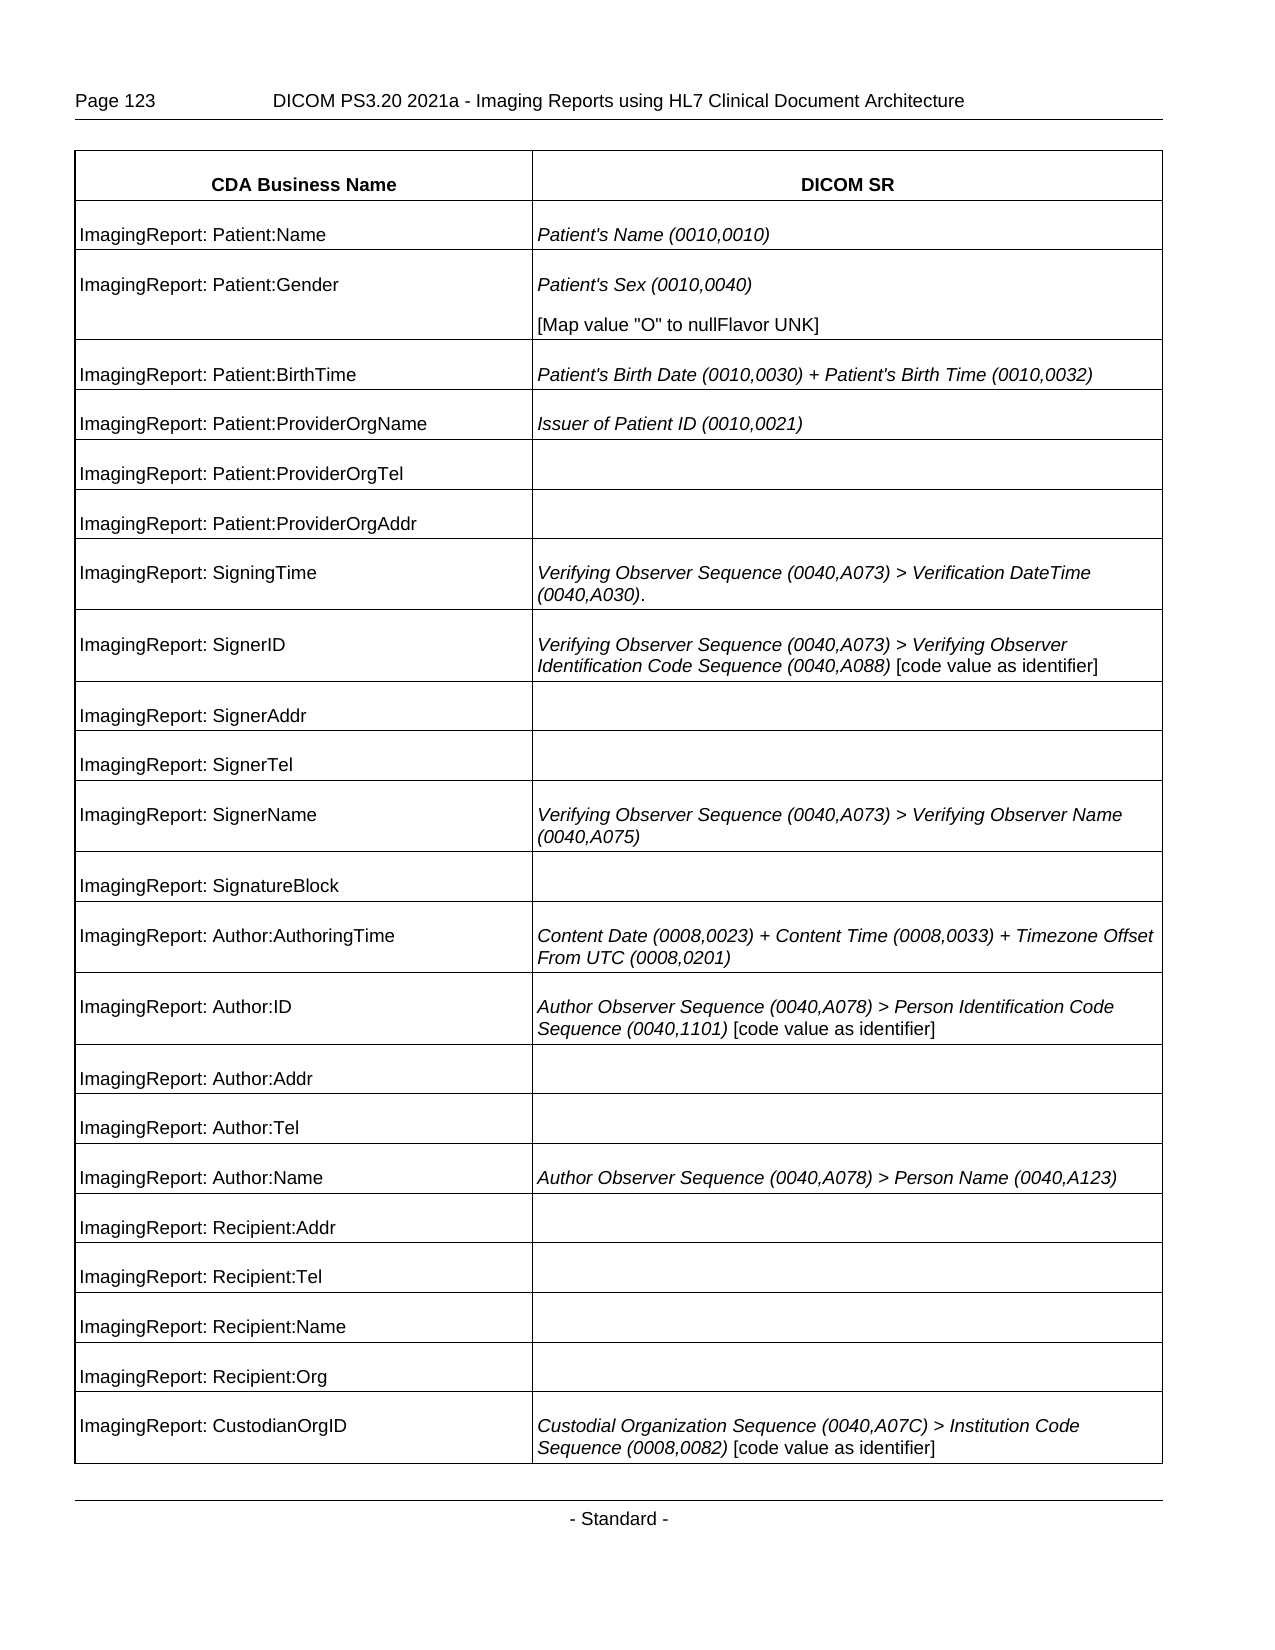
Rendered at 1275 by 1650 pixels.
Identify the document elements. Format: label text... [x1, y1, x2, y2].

table_cell [533, 440, 1162, 488]
table_cell ImagingReport: Patient:Name [76, 201, 532, 249]
table_cell ImagingReport: Recipient:Name [76, 1293, 532, 1342]
table_cell Patient's Sex (0010,0040) [Map value "O" to nullFlavor UNK] [533, 250, 1162, 339]
table_cell ImagingReport: Patient:ProviderOrgName [76, 390, 532, 439]
table_cell [533, 682, 1162, 730]
table_cell ImagingReport: SigningTime [76, 539, 532, 609]
table_cell ImagingReport: SignerID [76, 610, 532, 681]
table_cell ImagingReport: Author:Name [76, 1144, 532, 1192]
table_cell [533, 731, 1162, 780]
table_header CDA Business Name [76, 151, 532, 200]
table_cell Author Observer Sequence (0040,A078) > Person Identification Code Sequence (0040,1101) [code value as identifier] [533, 973, 1162, 1043]
table_cell Issuer of Patient ID (0010,0021) [533, 390, 1162, 439]
table_cell [533, 1243, 1162, 1292]
table_cell ImagingReport: Patient:ProviderOrgAddr [76, 490, 532, 538]
table_cell [533, 1045, 1162, 1093]
table_cell ImagingReport: Patient:Gender [76, 250, 532, 339]
table_cell Verifying Observer Sequence (0040,A073) > Verifying Observer Identification Code Sequence (0040,A088) [code value as identifier] [533, 610, 1162, 681]
table_cell ImagingReport: Recipient:Addr [76, 1194, 532, 1242]
table_cell ImagingReport: CustodianOrgID [76, 1392, 532, 1462]
table_cell Content Date (0008,0023) + Content Time (0008,0033) + Timezone Offset From UTC (0008,0201) [533, 902, 1162, 972]
table_cell ImagingReport: Author:AuthoringTime [76, 902, 532, 972]
table_cell ImagingReport: Recipient:Org [76, 1343, 532, 1391]
table_cell Verifying Observer Sequence (0040,A073) > Verifying Observer Name (0040,A075) [533, 781, 1162, 851]
table_cell ImagingReport: SignerTel [76, 731, 532, 780]
table_cell [533, 1293, 1162, 1342]
table_cell [533, 1094, 1162, 1143]
table_cell ImagingReport: SignatureBlock [76, 852, 532, 901]
table_cell ImagingReport: Patient:BirthTime [76, 340, 532, 389]
table_cell [533, 1194, 1162, 1242]
table_cell [533, 1343, 1162, 1391]
table_cell Patient's Birth Date (0010,0030) + Patient's Birth Time (0010,0032) [533, 340, 1162, 389]
table_cell Custodial Organization Sequence (0040,A07C) > Institution Code Sequence (0008,0082) [code value as identifier] [533, 1392, 1162, 1462]
table_cell Author Observer Sequence (0040,A078) > Person Name (0040,A123) [533, 1144, 1162, 1192]
table_cell ImagingReport: Author:Addr [76, 1045, 532, 1093]
table_cell ImagingReport: Author:Tel [76, 1094, 532, 1143]
table_cell Patient's Name (0010,0010) [533, 201, 1162, 249]
table_cell [533, 490, 1162, 538]
table_cell ImagingReport: Recipient:Tel [76, 1243, 532, 1292]
table_cell ImagingReport: Author:ID [76, 973, 532, 1043]
table_cell ImagingReport: SignerName [76, 781, 532, 851]
table_header DICOM SR [533, 151, 1162, 200]
table_cell [533, 852, 1162, 901]
table_cell Verifying Observer Sequence (0040,A073) > Verification DateTime (0040,A030). [533, 539, 1162, 609]
table_cell ImagingReport: SignerAddr [76, 682, 532, 730]
table_cell ImagingReport: Patient:ProviderOrgTel [76, 440, 532, 488]
